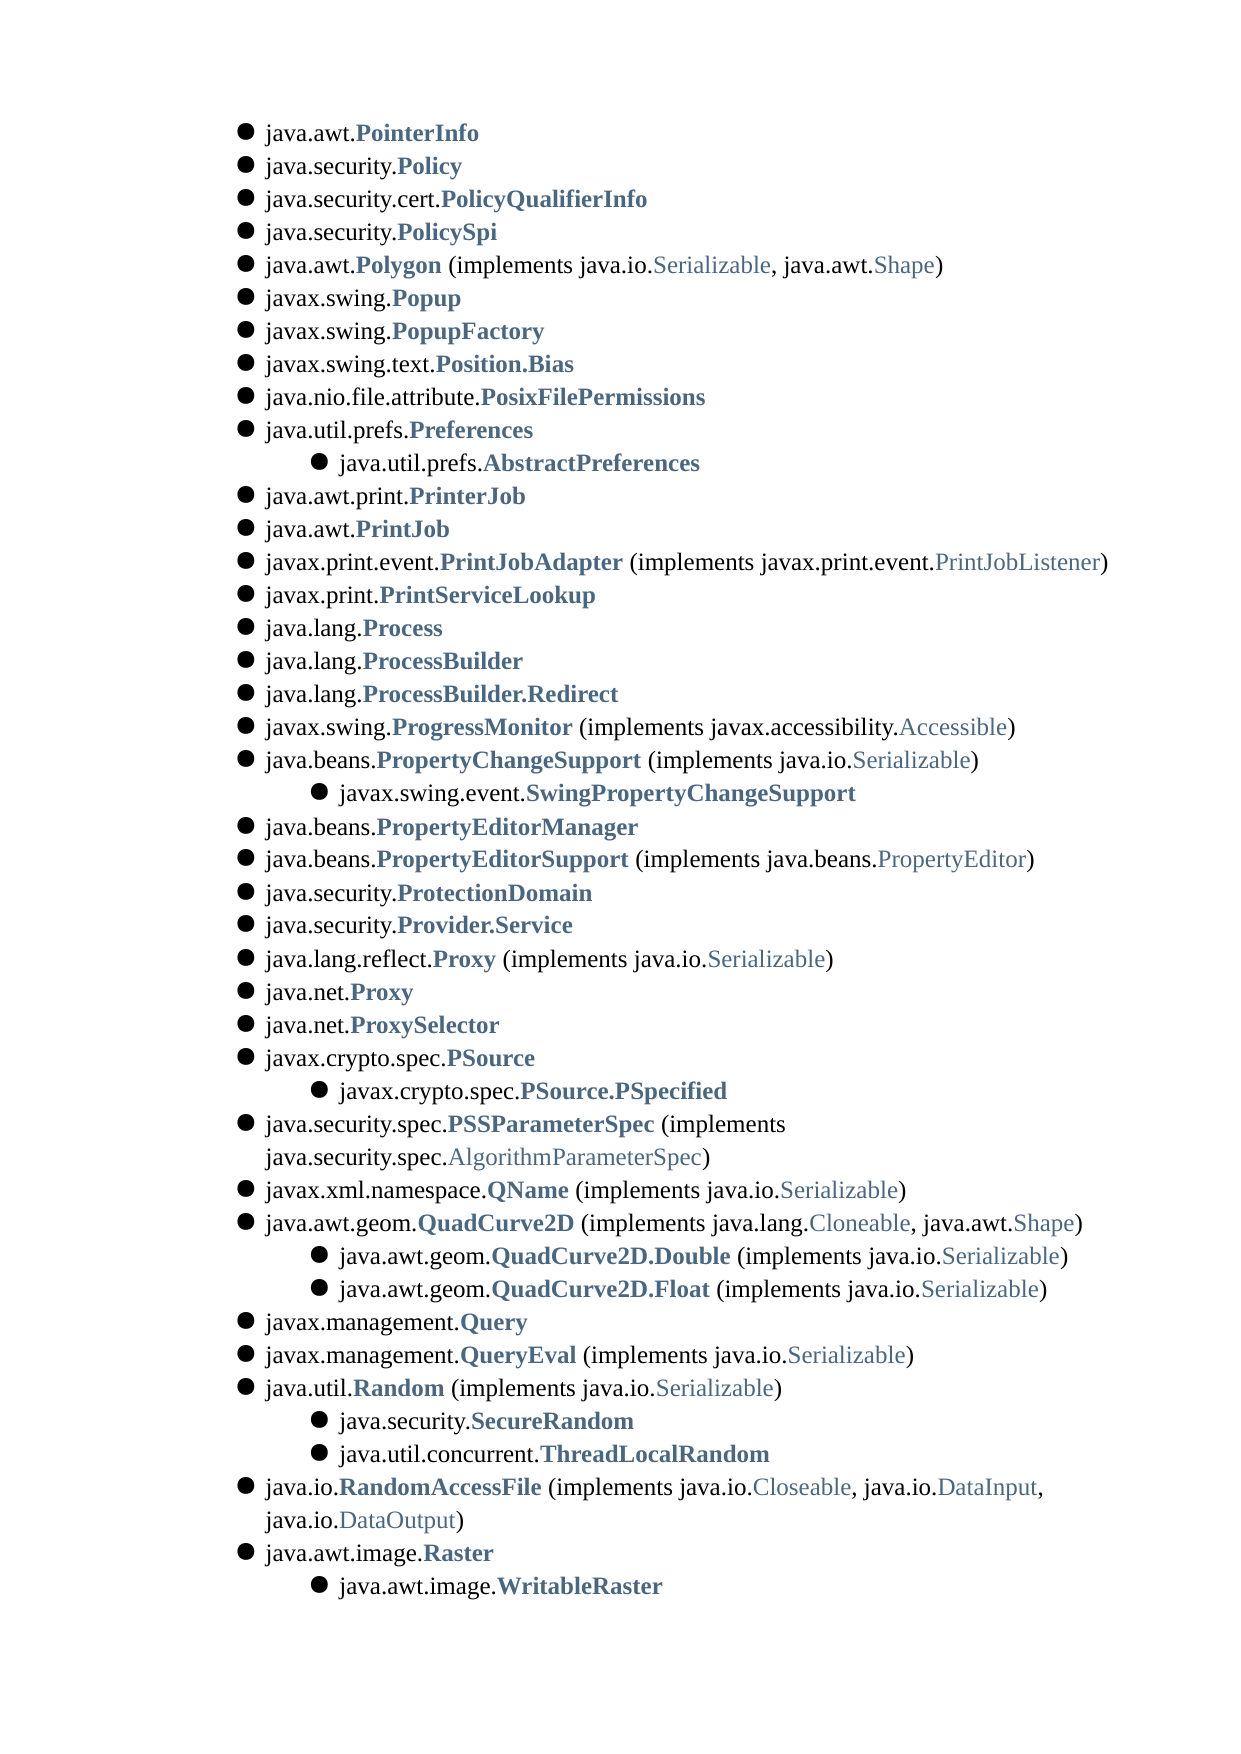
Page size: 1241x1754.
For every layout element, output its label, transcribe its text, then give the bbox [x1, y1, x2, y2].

list javax.swing.PopupFactory [236, 316, 1122, 345]
list java.awt.image.WritableRaster [309, 1571, 1122, 1600]
list java.beans.PropertyEditorSupport (implements java.beans.PropertyEditor) [236, 844, 1122, 873]
list javax.management.QueryEval (implements java.io.Serializable) [236, 1340, 1122, 1369]
list javax.swing.Popup [236, 283, 1122, 312]
list java.awt.image.Raster [236, 1538, 1122, 1567]
list java.security.SecureRandom [309, 1406, 1122, 1435]
list javax.swing.text.Position.Bias [236, 349, 1122, 378]
list java.lang.reflect.Proxy (implements java.io.Serializable) [236, 944, 1122, 972]
list java.awt.PrintJob [236, 514, 1122, 543]
list javax.print.PrintServiceLookup [236, 580, 1122, 609]
list java.awt.print.PrinterJob [236, 481, 1122, 510]
list java.security.cert.PolicyQualifierInfo [236, 184, 1122, 213]
list javax.swing.event.SwingPropertyChangeSupport [309, 778, 1122, 807]
list javax.print.event.PrintJobAdapter (implements javax.print.event.PrintJobListener) [236, 547, 1122, 576]
list javax.xml.namespace.QName (implements java.io.Serializable) [236, 1175, 1122, 1203]
list java.awt.geom.QuadCurve2D.Float (implements java.io.Serializable) [309, 1274, 1122, 1303]
list java.util.prefs.Preferences [236, 415, 1122, 444]
list javax.crypto.spec.PSource [236, 1043, 1122, 1071]
list java.net.ProxySelector [236, 1010, 1122, 1038]
list java.awt.Polygon (implements java.io.Serializable, java.awt.Shape) [236, 250, 1122, 279]
list java.nio.file.attribute.PosixFilePermissions [236, 382, 1122, 411]
list java.util.prefs.AbstractPreferences [309, 448, 1122, 477]
list java.beans.PropertyChangeSupport (implements java.io.Serializable) [236, 746, 1122, 774]
list java.awt.geom.QuadCurve2D.Double (implements java.io.Serializable) [309, 1241, 1122, 1269]
list java.awt.PointerInfo [236, 118, 1122, 147]
list java.net.Proxy [236, 977, 1122, 1005]
list java.security.ProtectionDomain [236, 878, 1122, 906]
list java.security.PolicySpi [236, 217, 1122, 246]
list java.io.RandomAccessFile (implements java.io.Closeable, java.io.DataInput, java.io.DataOutput) [236, 1472, 1122, 1534]
list java.awt.geom.QuadCurve2D (implements java.lang.Cloneable, java.awt.Shape) [236, 1208, 1122, 1237]
list java.beans.PropertyEditorManager [236, 812, 1122, 840]
list java.lang.ProcessBuilder.Redirect [236, 679, 1122, 708]
list javax.swing.ProgressMonitor (implements javax.accessibility.Accessible) [236, 712, 1122, 741]
list javax.crypto.spec.PSource.PSpecified [309, 1076, 1122, 1104]
list java.util.Random (implements java.io.Serializable) [236, 1373, 1122, 1402]
list java.lang.Process [236, 613, 1122, 642]
list java.util.concurrent.ThreadLocalRandom [309, 1439, 1122, 1468]
list javax.management.Query [236, 1307, 1122, 1336]
list java.lang.ProcessBuilder [236, 646, 1122, 675]
list java.security.Provider.Service [236, 911, 1122, 939]
list java.security.spec.PSSParameterSpec (implements java.security.spec.AlgorithmParameterSpec) [236, 1109, 1122, 1171]
list java.security.Policy [236, 151, 1122, 180]
